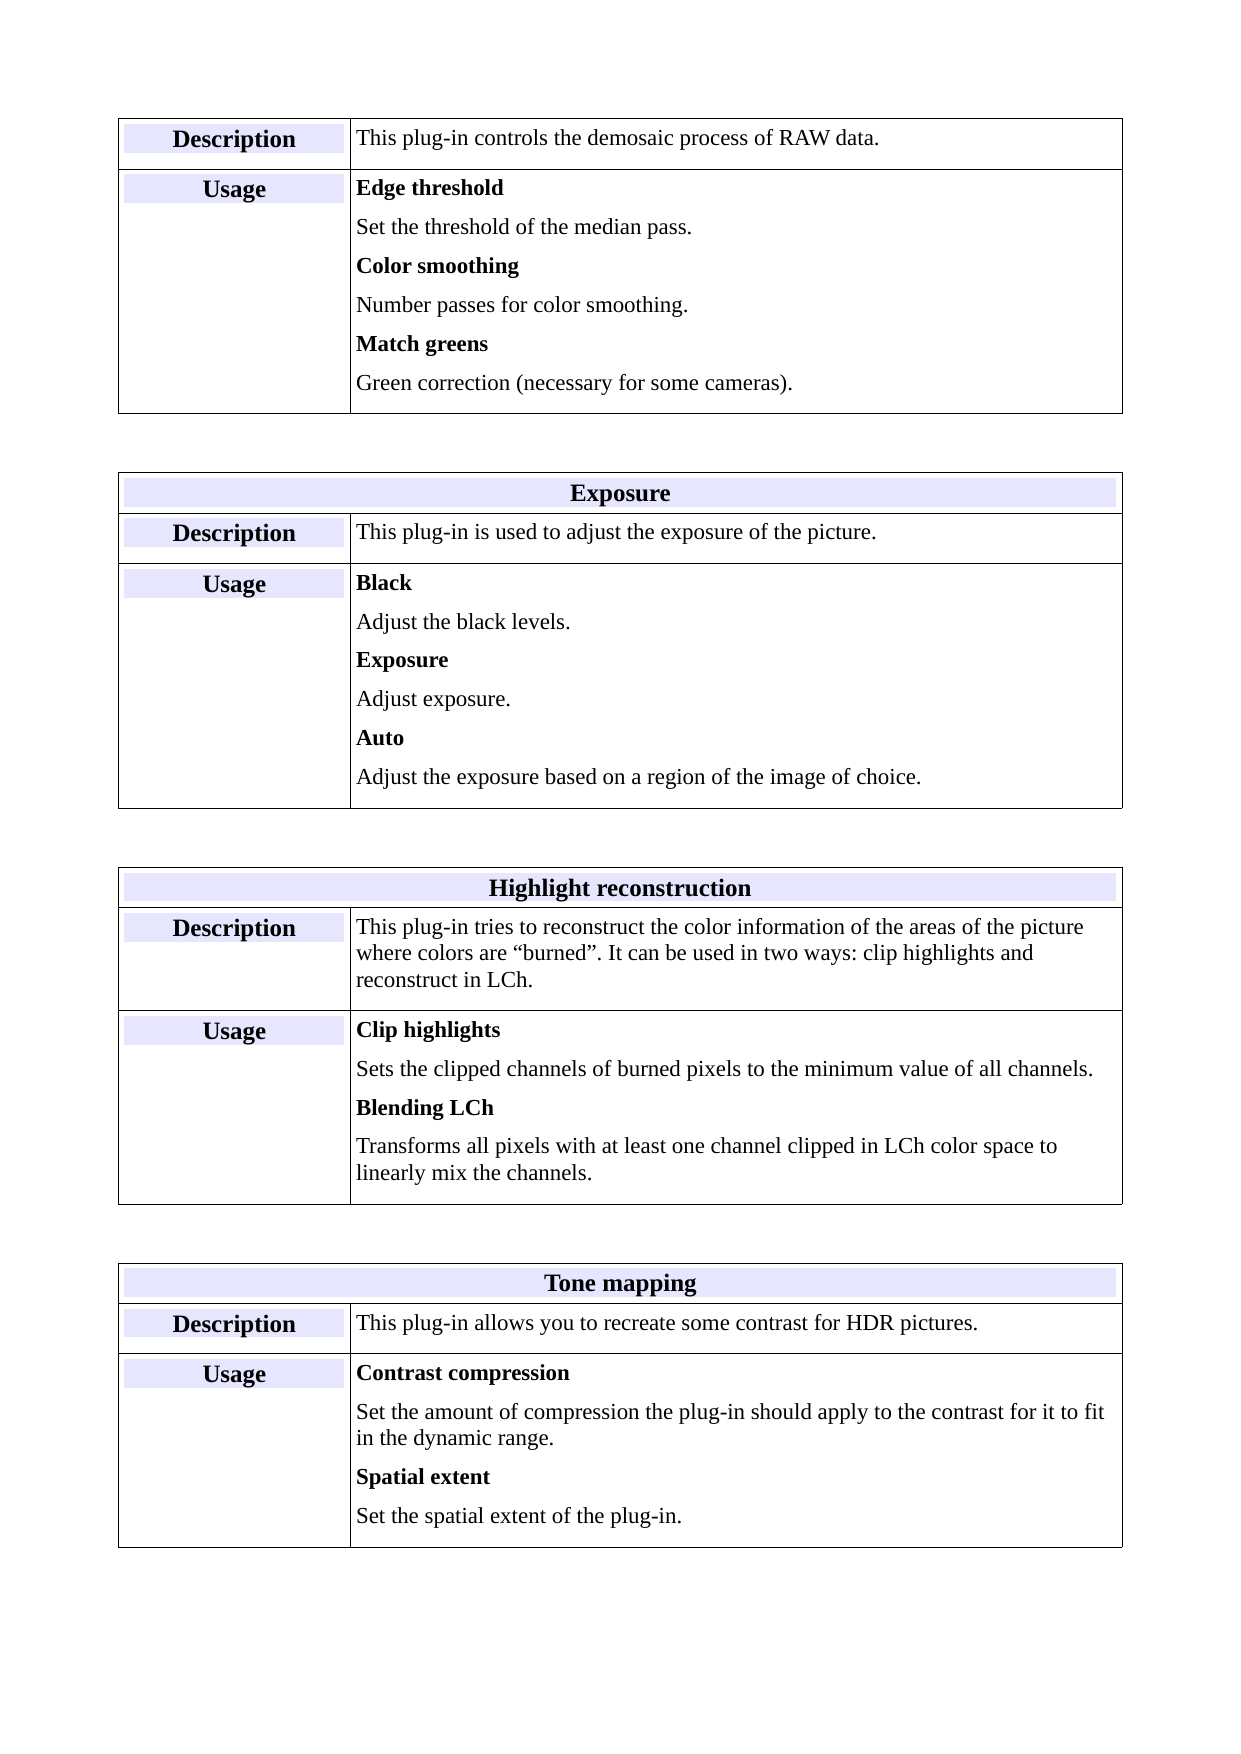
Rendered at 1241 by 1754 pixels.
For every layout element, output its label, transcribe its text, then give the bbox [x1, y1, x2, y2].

table_cell Contrast compression Set the amount of compression the plug-in should apply to the contrast for it to fit in the dynamic range. Spatial extent Set the spatial extent of the plug-in. [351, 1354, 1122, 1547]
table_cell Clip highlights Sets the clipped channels of burned pixels to the minimum value of all channels. Blending LCh Transforms all pixels with at least one channel clipped in LCh color space to linearly mix the channels. [351, 1011, 1122, 1203]
table_cell Usage [119, 564, 350, 808]
table_cell Usage [119, 1011, 350, 1203]
table_header Tone mapping [119, 1264, 1122, 1303]
table_cell This plug-in controls the demosaic process of RAW data. [351, 119, 1122, 168]
table_header Highlight reconstruction [119, 868, 1122, 907]
table_cell This plug-in is used to adjust the exposure of the picture. [351, 514, 1122, 563]
table_cell Description [119, 514, 350, 563]
table_cell Description [119, 119, 350, 168]
table_cell Usage [119, 1354, 350, 1547]
table_header Exposure [119, 473, 1122, 513]
table_cell Description [119, 1304, 350, 1353]
table_cell This plug-in allows you to recreate some contrast for HDR pictures. [351, 1304, 1122, 1353]
table_cell Black Adjust the black levels. Exposure Adjust exposure. Auto Adjust the exposure based on a region of the image of choice. [351, 564, 1122, 808]
table_cell Description [119, 908, 350, 1010]
table_cell Usage [119, 170, 350, 413]
table_cell This plug-in tries to reconstruct the color information of the areas of the picture where colors are “burned”. It can be used in two ways: clip highlights and reconstruct in LCh. [351, 908, 1122, 1010]
table_cell Edge threshold Set the threshold of the median pass. Color smoothing Number passes for color smoothing. Match greens Green correction (necessary for some cameras). [351, 170, 1122, 413]
